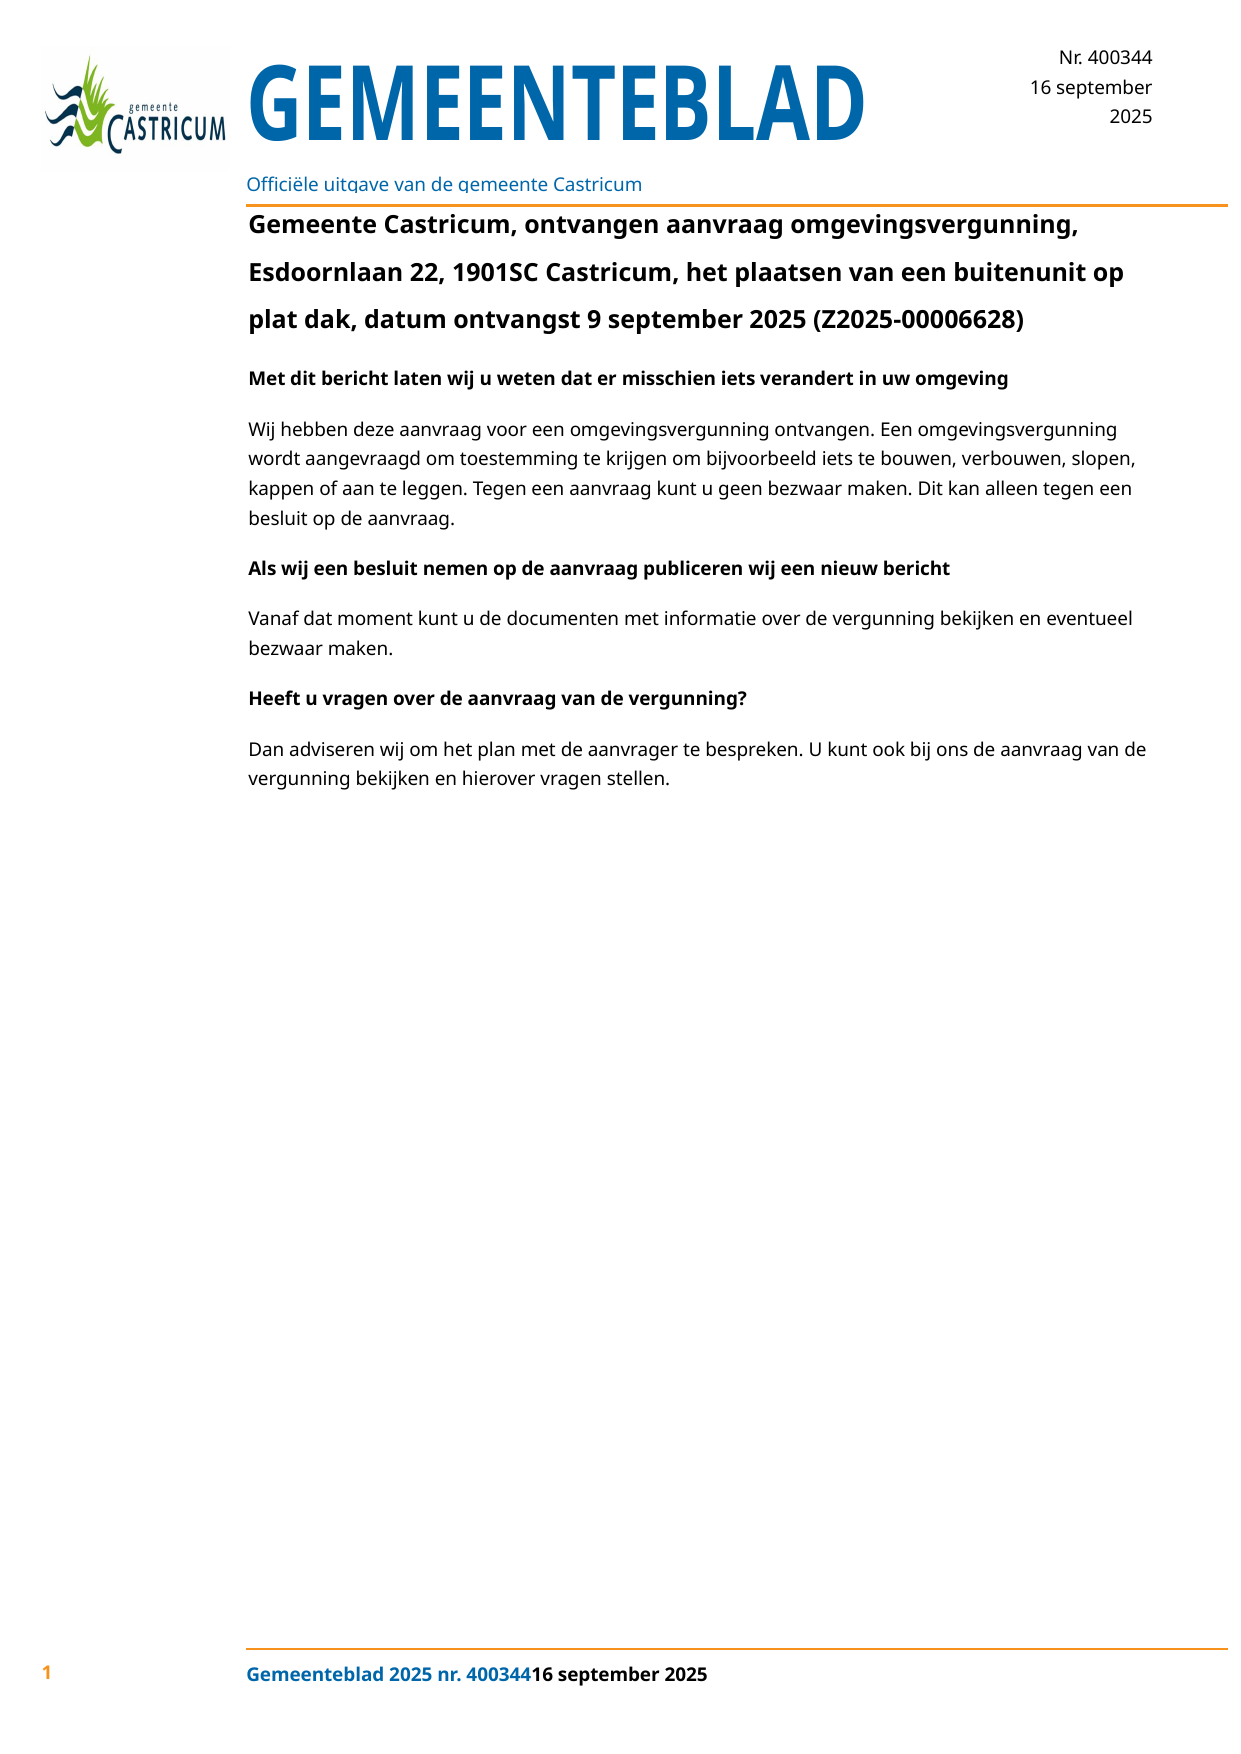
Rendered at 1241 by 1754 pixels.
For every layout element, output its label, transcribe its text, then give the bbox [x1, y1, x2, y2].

text Gemeente Castricum, ontvangen aanvraag omgevingsvergunning, Esdoornlaan 22, 1901SC Castricum, het plaatsen van een buitenunit op plat dak, datum ontvangst 9 september 2025 (Z2025-00006628) [248, 207, 1152, 336]
text Heeft u vragen over de aanvraag van de vergunning? [248, 686, 1152, 711]
text Vanaf dat moment kunt u de documenten met informatie over de vergunning bekijken en eventueel bezwaar maken. [248, 606, 1152, 661]
text Met dit bericht laten wij u weten dat er misschien iets verandert in uw omgeving [248, 366, 1152, 391]
picture [41, 47, 231, 172]
text Dan adviseren wij om het plan met de aanvrager te bespreken. U kunt ook bij ons de aanvraag van de vergunning bekijken en hierover vragen stellen. [248, 736, 1152, 791]
text Als wij een besluit nemen op de aanvraag publiceren wij een nieuw bericht [248, 555, 1152, 581]
text Wij hebben deze aanvraag voor een omgevingsvergunning ontvangen. Een omgevingsvergunning wordt aangevraagd om toestemming te krijgen om bijvoorbeeld iets te bouwen, verbouwen, slopen, kappen of aan te leggen. Tegen een aanvraag kunt u geen bezwaar maken. Dit kan alleen tegen een besluit op de aanvraag. [248, 416, 1152, 530]
